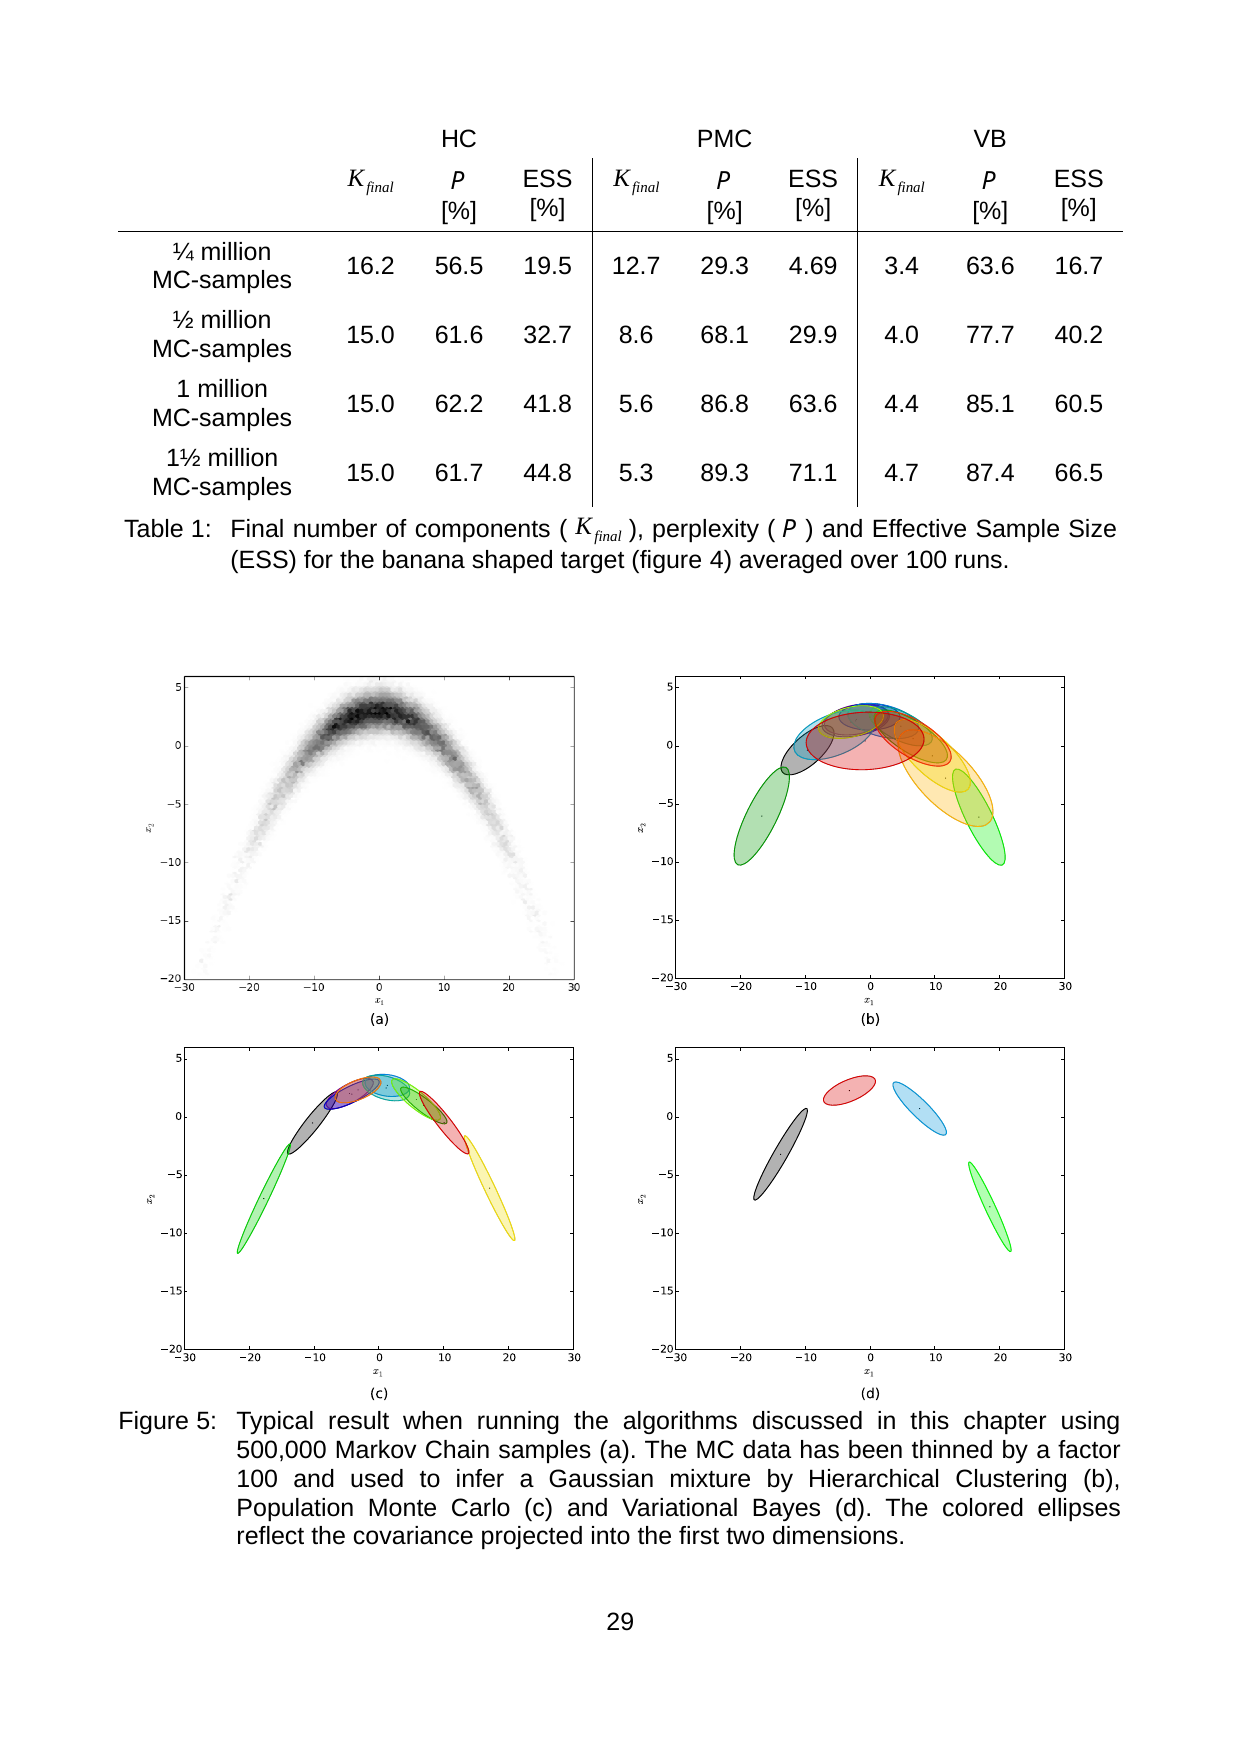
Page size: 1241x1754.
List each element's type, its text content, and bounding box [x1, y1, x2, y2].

table_cell 4.7 [858, 438, 946, 507]
table_header [118, 118, 326, 158]
text Figure 5: Typical result when running the algorithms discussed in this chapter using 500,000 Markov Chain samples (a). The MC data has been thinned by a factor 100 and used to infer a Gaussian mixture by Hierarchical Clustering (b), Population Monte Carlo (c) and Variational Bayes (d). The colored ellipses reflect the covariance projected into the first two dimensions. [118, 1401, 1122, 1550]
table_cell 4.69 [769, 232, 857, 300]
table_cell [%] [415, 158, 503, 231]
table_cell ½ million MC-samples [118, 300, 326, 369]
table_cell 12.7 [593, 232, 680, 300]
table_cell 87.4 [946, 438, 1034, 507]
table_cell 32.7 [503, 300, 592, 369]
table_header PMC [592, 118, 857, 158]
table_cell 29.9 [769, 300, 857, 369]
table_cell 41.8 [503, 369, 592, 438]
table_cell 60.5 [1034, 369, 1123, 438]
table_cell 5.6 [593, 369, 680, 438]
table_cell 85.1 [946, 369, 1034, 438]
table_cell 1½ million MC-samples [118, 438, 326, 507]
table_header VB [857, 118, 1123, 158]
table_cell 16.7 [1034, 232, 1123, 300]
table_cell 8.6 [593, 300, 680, 369]
table_cell ESS [%] [503, 158, 592, 231]
table_cell 3.4 [858, 232, 946, 300]
table_cell 71.1 [769, 438, 857, 507]
table_cell 15.0 [326, 369, 414, 438]
table_cell 68.1 [680, 300, 769, 369]
table_cell 66.5 [1034, 438, 1123, 507]
table_cell [326, 158, 414, 231]
table_cell 44.8 [503, 438, 592, 507]
table_cell 4.0 [858, 300, 946, 369]
table_cell 63.6 [946, 232, 1034, 300]
table_cell ESS [%] [769, 158, 857, 231]
table_cell 1 million MC-samples [118, 369, 326, 438]
table_header HC [326, 118, 592, 158]
table_cell 19.5 [503, 232, 592, 300]
table_cell [%] [946, 158, 1034, 231]
table_cell 16.2 [326, 232, 414, 300]
table_cell 15.0 [326, 438, 414, 507]
table_cell 4.4 [858, 369, 946, 438]
table_cell 29.3 [680, 232, 769, 300]
table_cell 56.5 [415, 232, 503, 300]
table_cell 89.3 [680, 438, 769, 507]
table_cell 62.2 [415, 369, 503, 438]
table_cell 15.0 [326, 300, 414, 369]
picture [799, 728, 811, 736]
table_cell 77.7 [946, 300, 1034, 369]
table_cell 40.2 [1034, 300, 1123, 369]
table_cell ¼ million MC-samples [118, 232, 326, 300]
table_cell 61.7 [415, 438, 503, 507]
table_cell [593, 158, 680, 231]
table_cell [858, 158, 946, 231]
table_cell 61.6 [415, 300, 503, 369]
table_cell [%] [680, 158, 769, 231]
table_cell 5.3 [593, 438, 680, 507]
table_cell ESS [%] [1034, 158, 1123, 231]
table_cell Table 1: Final number of components (), perplexity () and Effective Sample Size (ESS) for the banana shaped target (figure 4) averaged over 100 runs. [118, 507, 1123, 638]
table_cell 86.8 [680, 369, 769, 438]
table_cell 63.6 [769, 369, 857, 438]
table_cell [118, 158, 326, 231]
